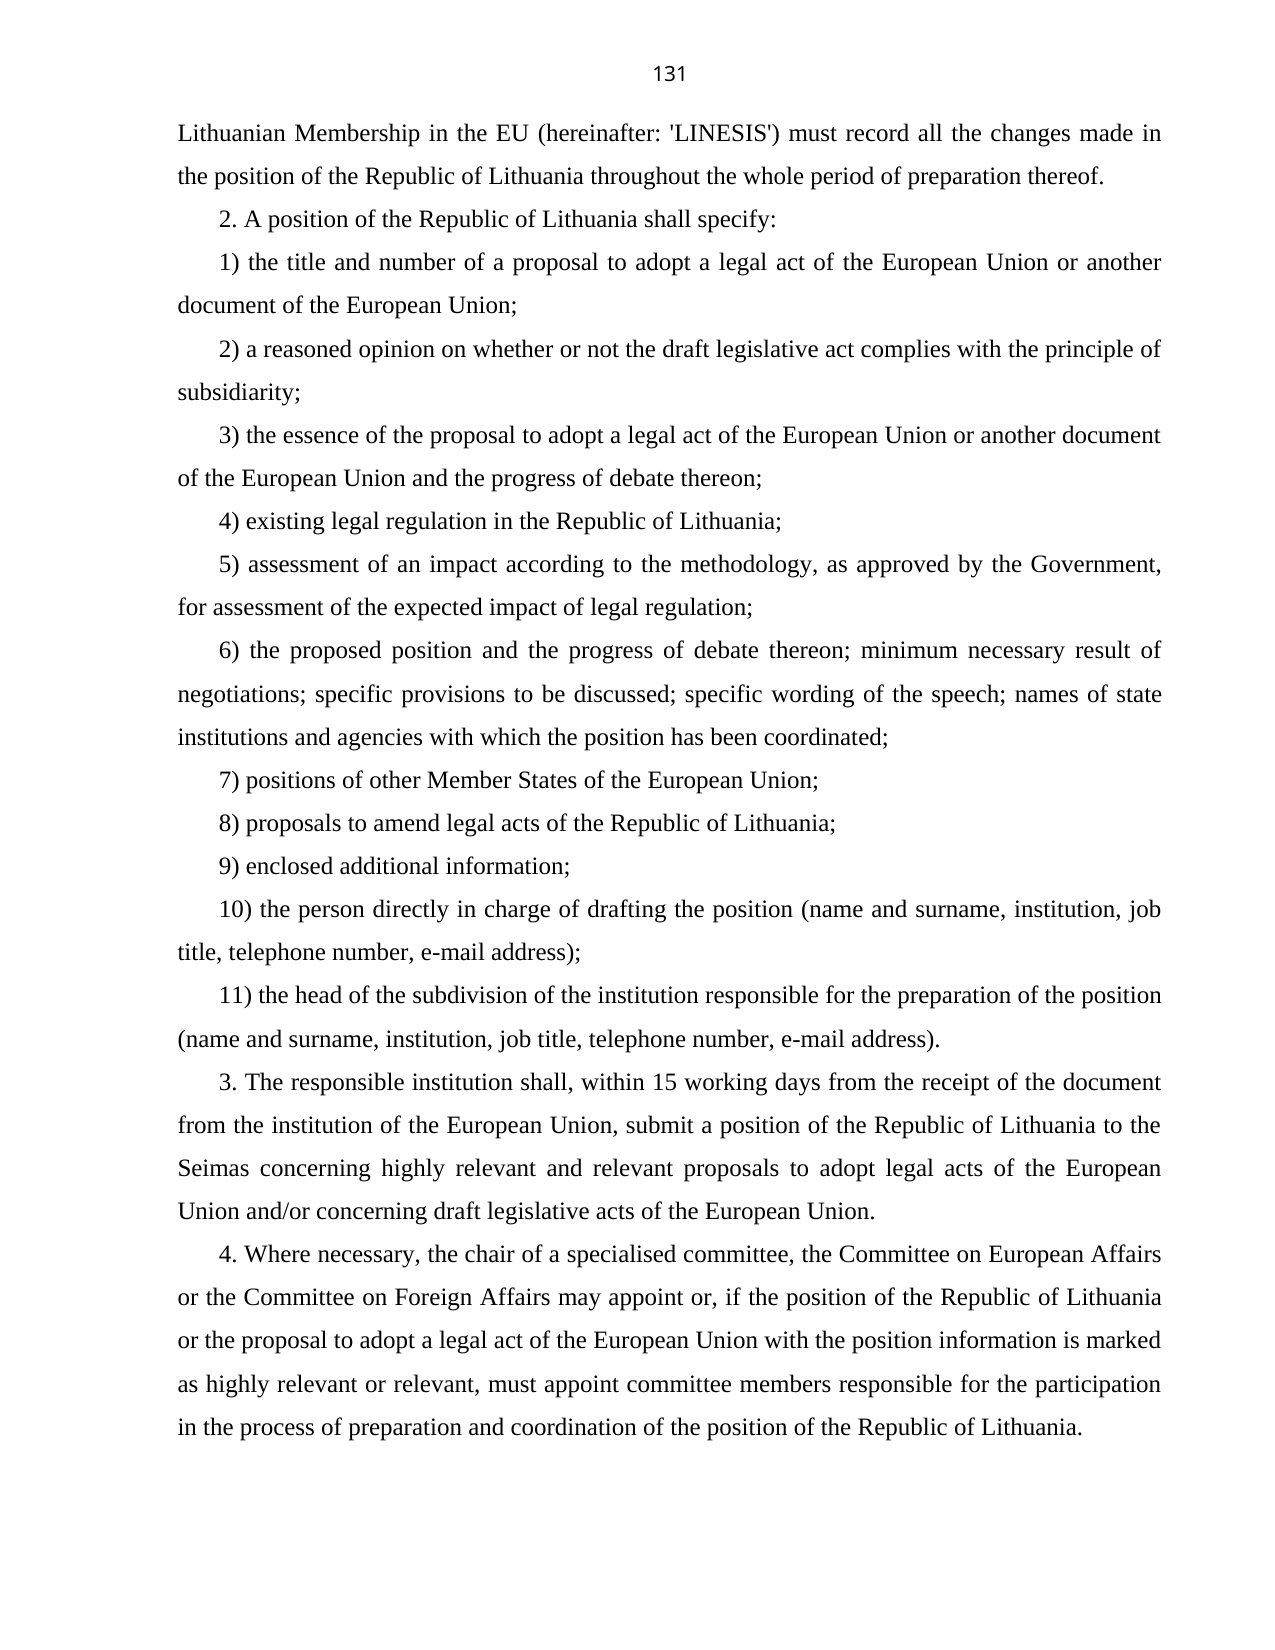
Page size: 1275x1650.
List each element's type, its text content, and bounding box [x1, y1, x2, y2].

text 10) the person directly in charge of drafting the position (name and surname, institution, job title, telephone number, e-mail address); [177, 894, 1163, 966]
text 2. A position of the Republic of Lithuania shall specify: [177, 204, 1163, 233]
text 7) positions of other Member States of the European Union; [177, 765, 1163, 794]
text 9) enclosed additional information; [177, 851, 1163, 880]
text 4. Where necessary, the chair of a specialised committee, the Committee on European Affairs or the Committee on Foreign Affairs may appoint or, if the position of the Republic of Lithuania or the proposal to adopt a legal act of the European Union with the position information is marked as highly relevant or relevant, must appoint committee members responsible for the participation in the process of preparation and coordination of the position of the Republic of Lithuania. [177, 1239, 1163, 1441]
text 1) the title and number of a proposal to adopt a legal act of the European Union or another document of the European Union; [177, 247, 1163, 319]
text 3. The responsible institution shall, within 15 working days from the receipt of the document from the institution of the European Union, submit a position of the Republic of Lithuania to the Seimas concerning highly relevant and relevant proposals to adopt legal acts of the European Union and/or concerning draft legislative acts of the European Union. [177, 1067, 1163, 1225]
text 6) the proposed position and the progress of debate thereon; minimum necessary result of negotiations; specific provisions to be discussed; specific wording of the speech; names of state institutions and agencies with which the position has been coordinated; [177, 636, 1163, 751]
text 8) proposals to amend legal acts of the Republic of Lithuania; [177, 808, 1163, 837]
text 2) a reasoned opinion on whether or not the draft legislative act complies with the principle of subsidiarity; [177, 334, 1163, 406]
text Lithuanian Membership in the EU (hereinafter: 'LINESIS') must record all the changes made in the position of the Republic of Lithuania throughout the whole period of preparation thereof. [177, 118, 1163, 190]
text 4) existing legal regulation in the Republic of Lithuania; [177, 506, 1163, 535]
text 3) the essence of the proposal to adopt a legal act of the European Union or another document of the European Union and the progress of debate thereon; [177, 420, 1163, 492]
text 11) the head of the subdivision of the institution responsible for the preparation of the position (name and surname, institution, job title, telephone number, e-mail address). [177, 981, 1163, 1052]
text 5) assessment of an impact according to the methodology, as approved by the Government, for assessment of the expected impact of legal regulation; [177, 549, 1163, 621]
